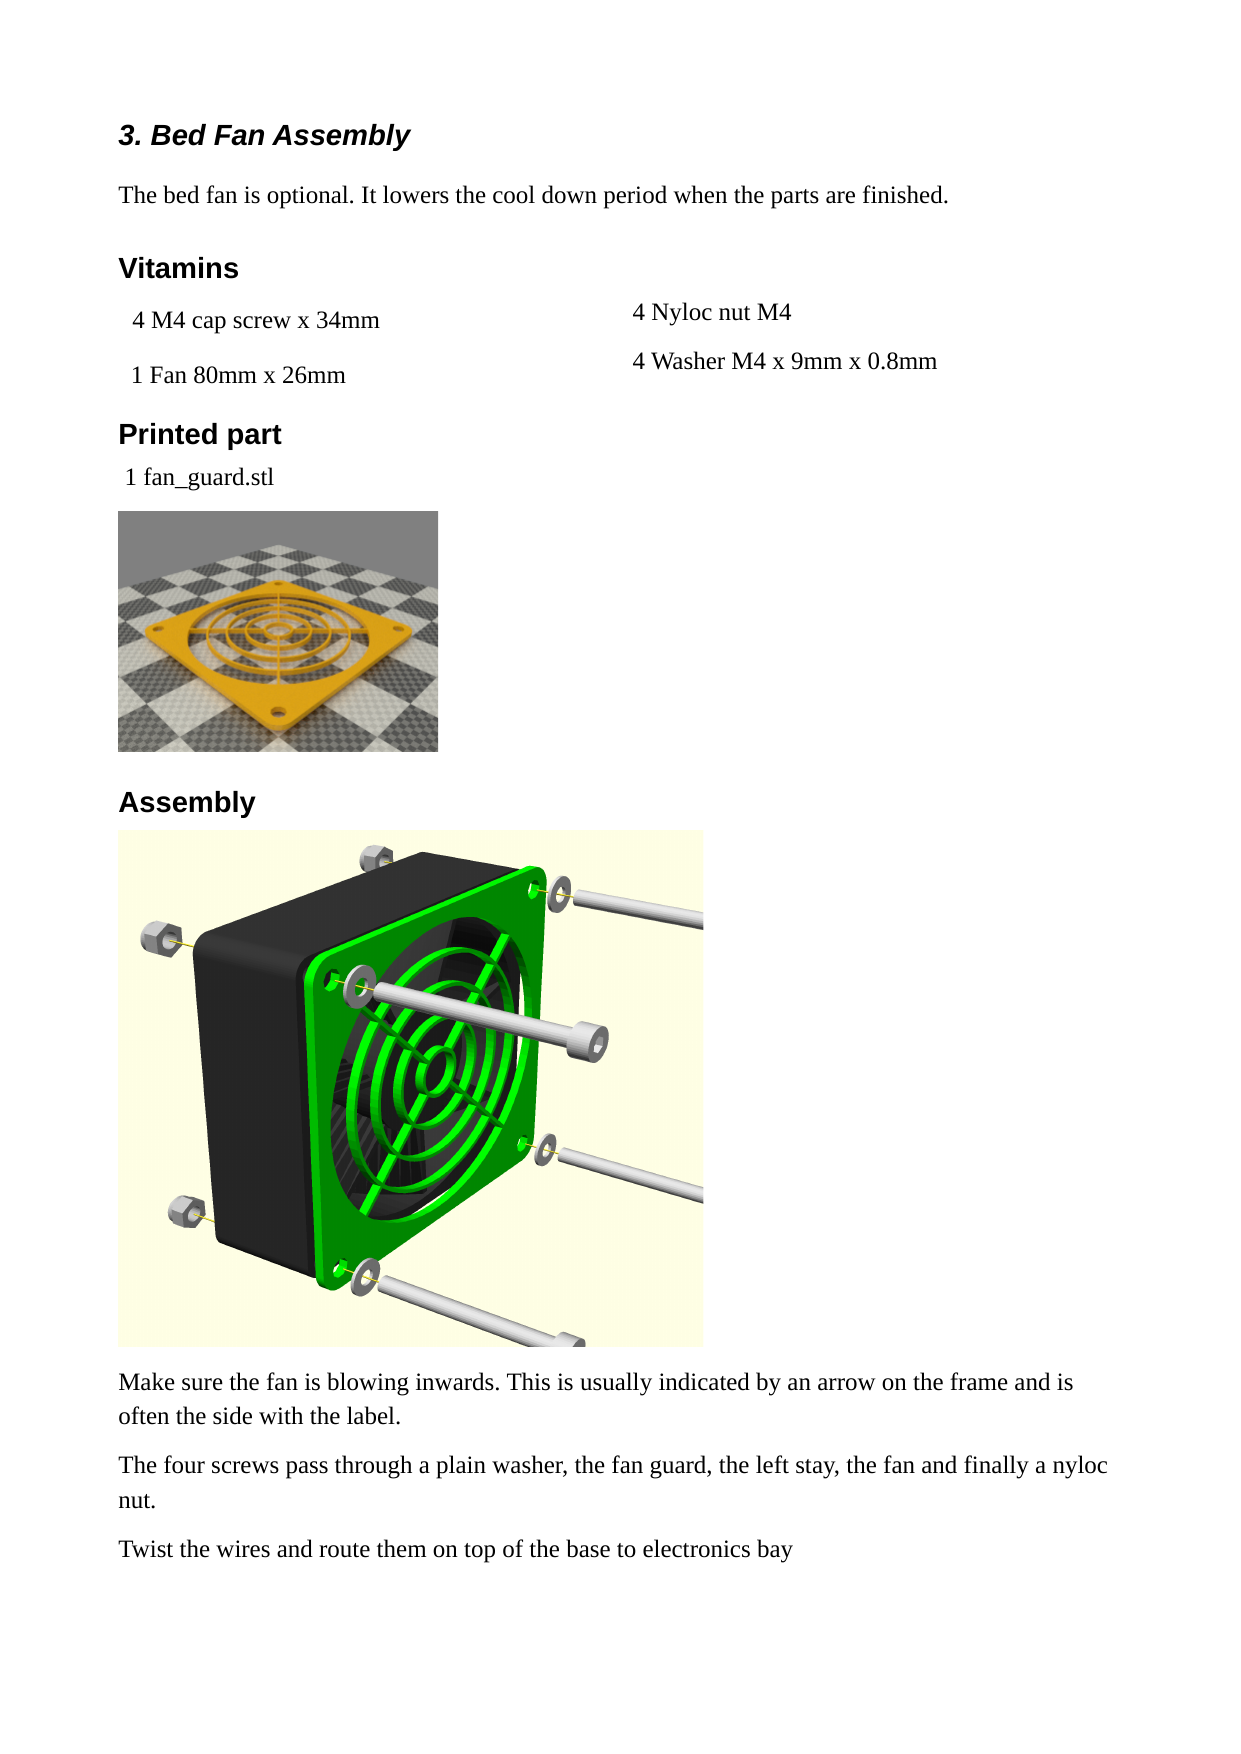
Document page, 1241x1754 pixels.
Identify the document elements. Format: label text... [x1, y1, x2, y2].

picture [118, 511, 439, 752]
table_header 4 M4 cap screw x 34mm 1 Fan 80mm x 26mm [118, 297, 620, 403]
text Twist the wires and route them on top of the base to electronics bay [118, 1534, 1122, 1563]
table_header 4 Nyloc nut M4 4 Washer M4 x 9mm x 0.8mm [620, 297, 1122, 403]
text The four screws pass through a plain washer, the fan guard, the left stay, the fan and finally a nyloc nut. [118, 1450, 1122, 1514]
subtitle Vitamins [118, 251, 1122, 285]
text Make sure the fan is blowing inwards. This is usually indicated by an arrow on the frame and is often the side with the label. [118, 1367, 1122, 1430]
list The bed fan is optional. It lowers the cool down period when the parts are finished. [118, 180, 1122, 209]
subtitle Printed part [118, 417, 1122, 450]
text 1 fan_guard.stl [118, 462, 1122, 491]
picture [118, 830, 704, 1347]
subtitle Assembly [118, 785, 1122, 819]
subtitle 3. Bed Fan Assembly [118, 118, 1122, 152]
